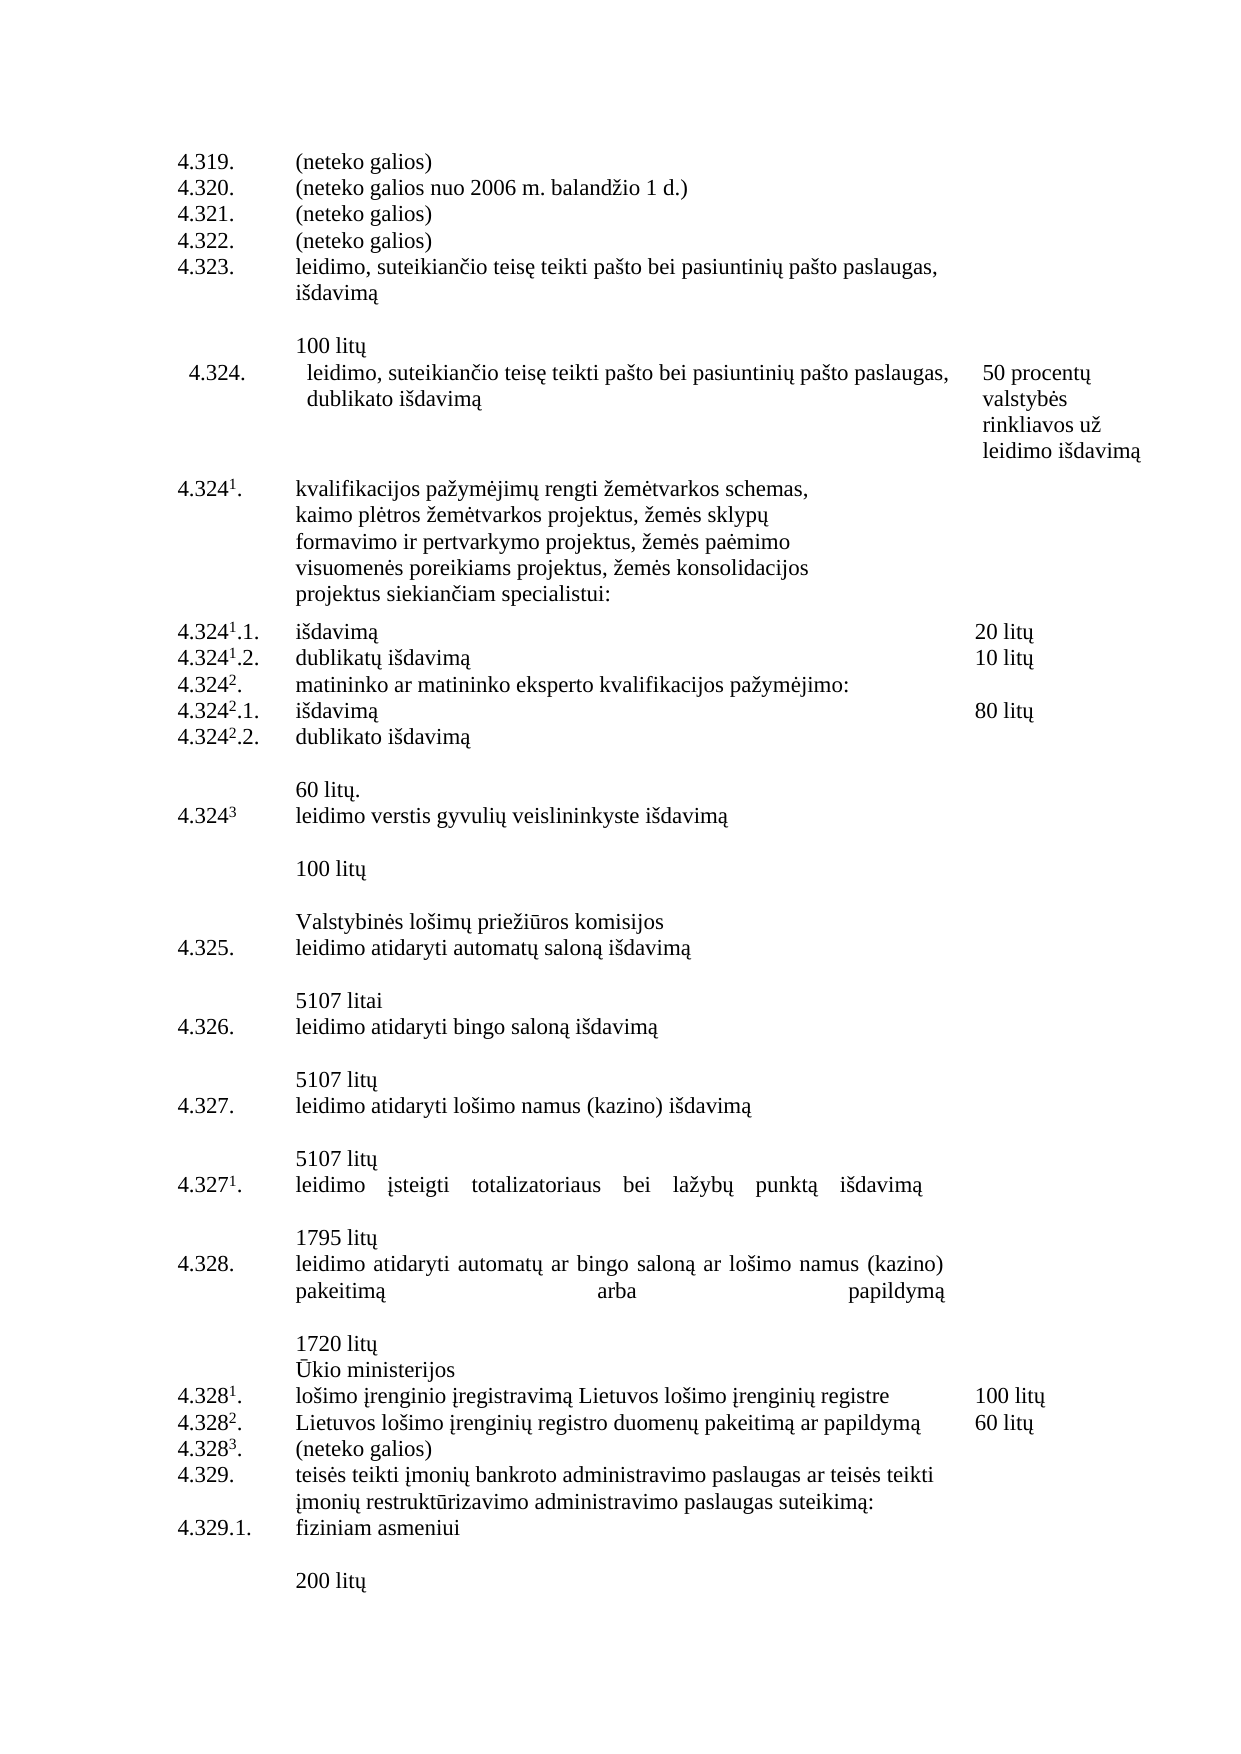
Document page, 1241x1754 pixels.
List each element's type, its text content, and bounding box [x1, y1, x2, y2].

text 4.3271. leidimo įsteigti totalizatoriaus bei lažybų punktą išdavimą 1795 litų [177, 1171, 945, 1251]
text 4.329. teisės teikti įmonių bankroto administravimo paslaugas ar teisės teikti įmonių restruktūrizavimo administravimo paslaugas suteikimą: [177, 1461, 945, 1514]
text visuomenės poreikiams projektus, žemės konsolidacijos [177, 554, 1122, 581]
text 4.319. (neteko galios) [177, 148, 945, 174]
text 4.327. leidimo atidaryti lošimo namus (kazino) išdavimą 5107 litų [177, 1092, 945, 1171]
text 4.3283. (neteko galios) [177, 1435, 945, 1461]
text 4.321. (neteko galios) [177, 200, 945, 227]
text 4.3242. matininko ar matininko eksperto kvalifikacijos pažymėjimo: [177, 671, 1122, 697]
text 4.320. (neteko galios nuo 2006 m. balandžio 1 d.) [177, 174, 945, 200]
table_header 50 procentų valstybės rinkliavos už leidimo išdavimą [971, 359, 1163, 464]
text 4.322. (neteko galios) [177, 227, 945, 253]
text 4.323. leidimo, suteikiančio teisę teikti pašto bei pasiuntinių pašto paslaugas, išdavimą 100 litų [177, 253, 945, 358]
text 4.325. leidimo atidaryti automatų saloną išdavimą 5107 litai [177, 934, 945, 1013]
text 4.3241.1. išdavimą 20 litų [177, 607, 1122, 644]
text 4.329.1. fiziniam asmeniui 200 litų [177, 1514, 945, 1593]
text 4.3281. lošimo įrenginio įregistravimą Lietuvos lošimo įrenginių registre 100 litų [177, 1382, 1122, 1409]
text 4.3282. Lietuvos lošimo įrenginių registro duomenų pakeitimą ar papildymą 60 litų [177, 1409, 1122, 1435]
text formavimo ir pertvarkymo projektus, žemės paėmimo [177, 528, 1122, 554]
text Valstybinės lošimų priežiūros komisijos [177, 908, 945, 934]
text 4.3242.2. dublikato išdavimą 60 litų. [177, 723, 945, 802]
table_header leidimo, suteikiančio teisę teikti pašto bei pasiuntinių pašto paslaugas, dublikato išdavimą [295, 359, 971, 464]
text 4.326. leidimo atidaryti bingo saloną išdavimą 5107 litų [177, 1013, 945, 1092]
table_header 4.324. [177, 359, 295, 464]
text 4.3241.2. dublikatų išdavimą 10 litų [177, 644, 1152, 671]
text Ūkio ministerijos [177, 1356, 945, 1382]
text 4.3242.1. išdavimą 80 litų [177, 697, 1122, 723]
text 4.3241. kvalifikacijos pažymėjimų rengti žemėtvarkos schemas, [177, 464, 1122, 501]
text kaimo plėtros žemėtvarkos projektus, žemės sklypų [177, 501, 1122, 528]
text 4.328. leidimo atidaryti automatų ar bingo saloną ar lošimo namus (kazino) pakeitimą arba papildymą 1720 litų [177, 1251, 945, 1356]
text 4.3243 leidimo verstis gyvulių veislininkyste išdavimą 100 litų [177, 802, 945, 882]
text projektus siekiančiam specialistui: [177, 581, 1122, 607]
